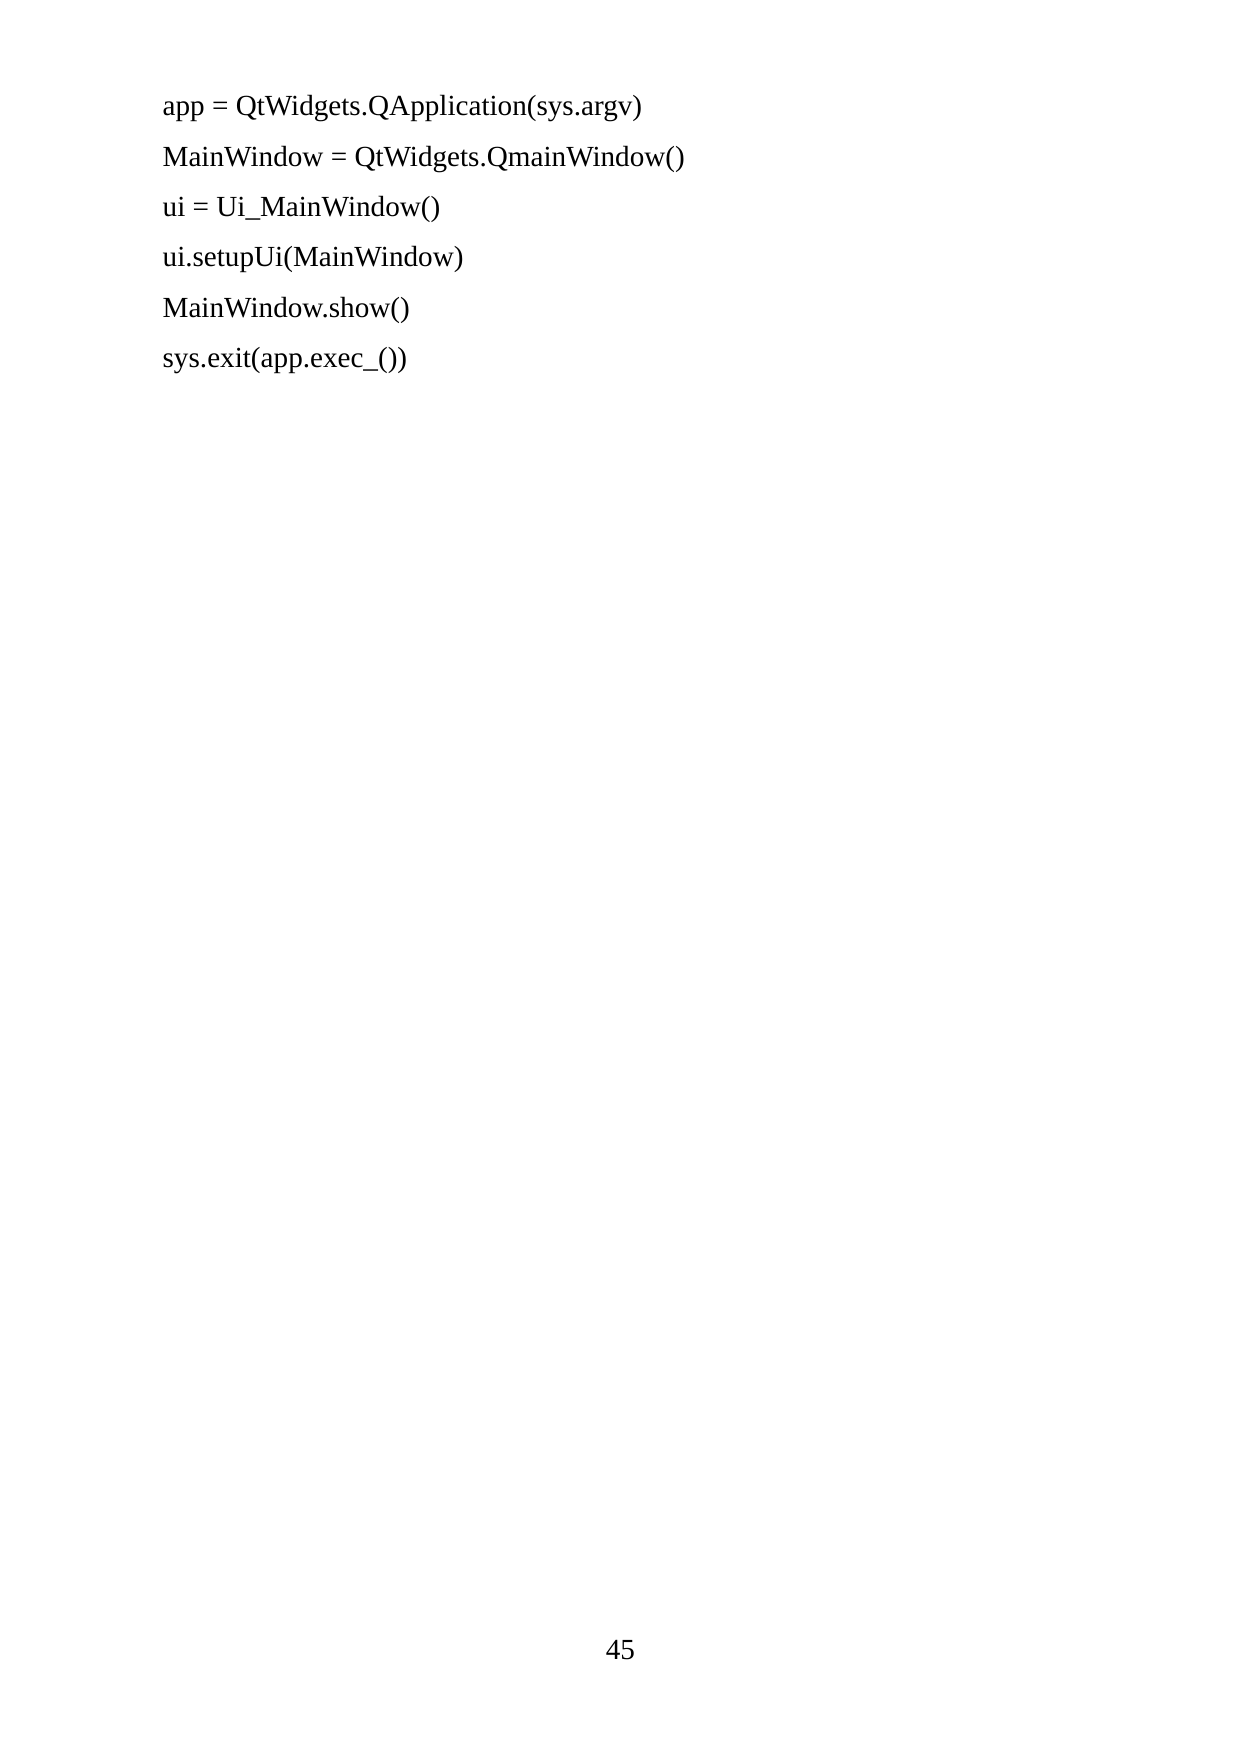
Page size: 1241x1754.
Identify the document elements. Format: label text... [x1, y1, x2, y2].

text MainWindow.show() [88, 290, 1152, 323]
text ui.setupUi(MainWindow) [88, 239, 1152, 273]
text ui = Ui_MainWindow() [88, 189, 1152, 223]
text sys.exit(app.exec_()) [88, 340, 1152, 374]
text MainWindow = QtWidgets.QmainWindow() [88, 139, 1152, 172]
text app = QtWidgets.QApplication(sys.argv) [88, 88, 1152, 122]
